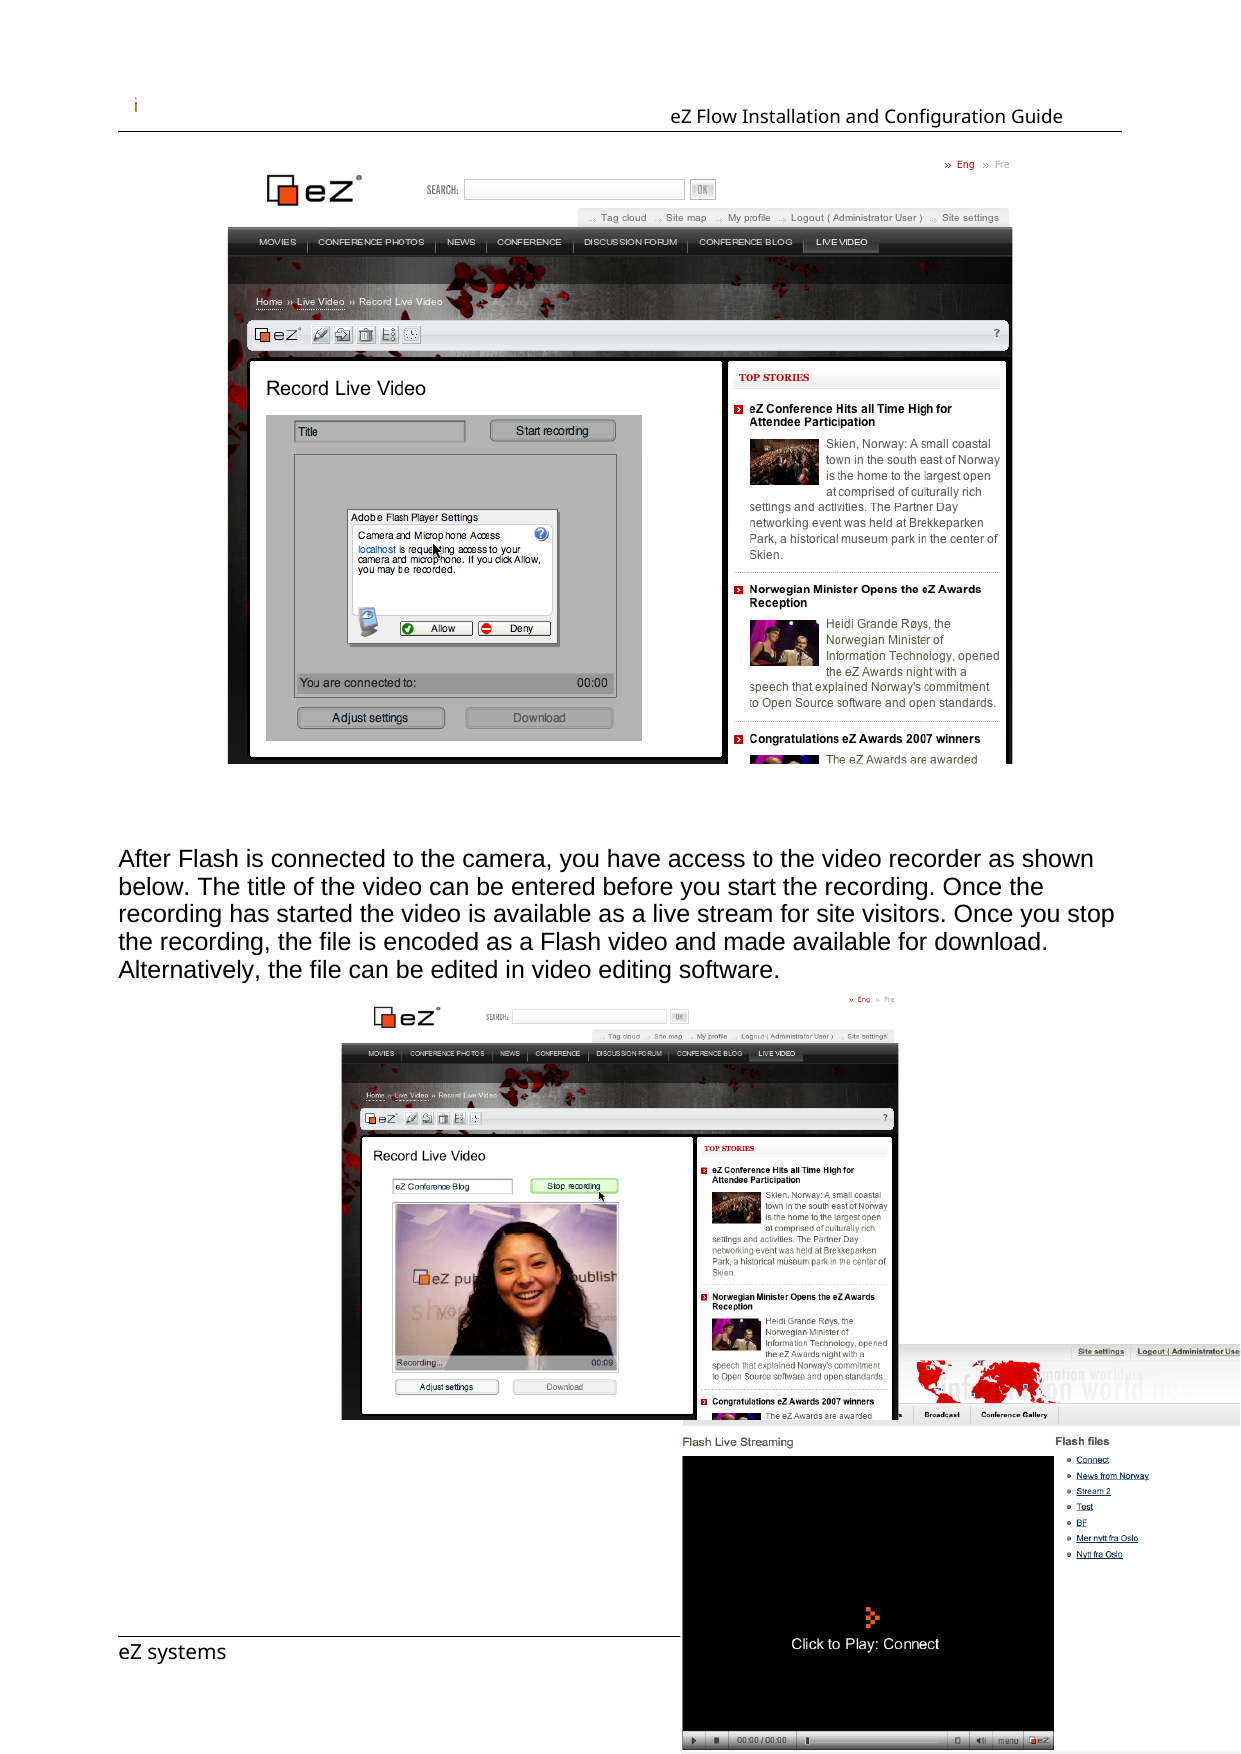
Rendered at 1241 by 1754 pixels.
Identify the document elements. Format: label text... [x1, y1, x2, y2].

picture [227, 157, 1013, 764]
text After Flash is connected to the camera, you have access to the video recorder as shown below. The title of the video can be entered before you start the recording. Once the recording has started the video is available as a live stream for site visitors. Once you stop the recording, the file is encoded as a Flash video and made available for download. Alternatively, the file can be edited in video editing software. [118, 844, 1122, 984]
picture [341, 996, 1241, 1754]
